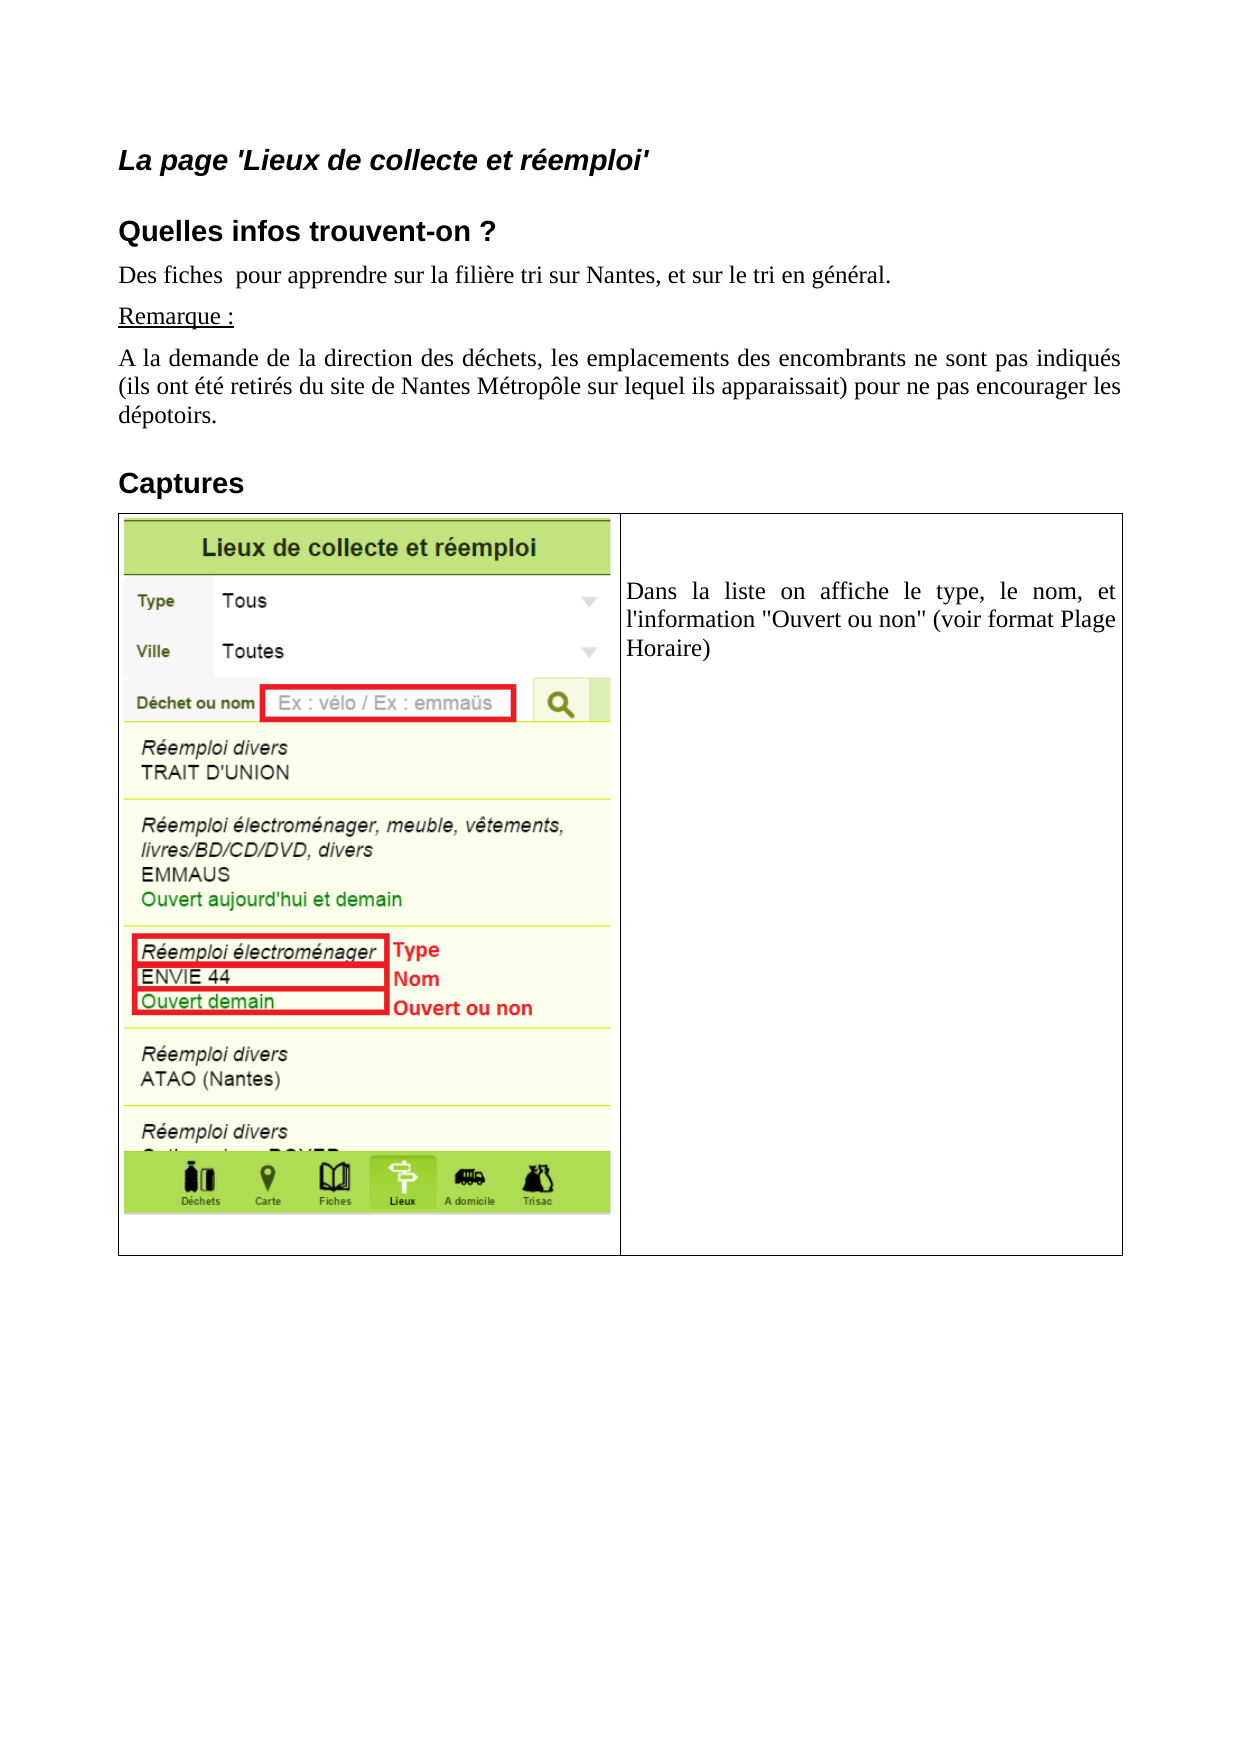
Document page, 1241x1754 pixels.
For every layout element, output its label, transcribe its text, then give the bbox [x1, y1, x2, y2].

subtitle La page 'Lieux de collecte et réemploi' [118, 143, 1122, 177]
text A la demande de la direction des déchets, les emplacements des encombrants ne sont pas indiqués (ils ont été retirés du site de Nantes Métropôle sur lequel ils apparaissait) pour ne pas encourager les dépotoirs. [118, 343, 1122, 429]
subtitle Captures [118, 466, 1122, 500]
text Des fiches pour apprendre sur la filière tri sur Nantes, et sur le tri en général. [118, 260, 1122, 289]
subtitle Quelles infos trouvent-on ? [118, 214, 1122, 248]
table_header [119, 514, 620, 1255]
table_header Dans la liste on affiche le type, le nom, et l'information "Ouvert ou non" (voir format Plage Horaire) [621, 514, 1122, 1255]
text Remarque : [118, 301, 1122, 330]
